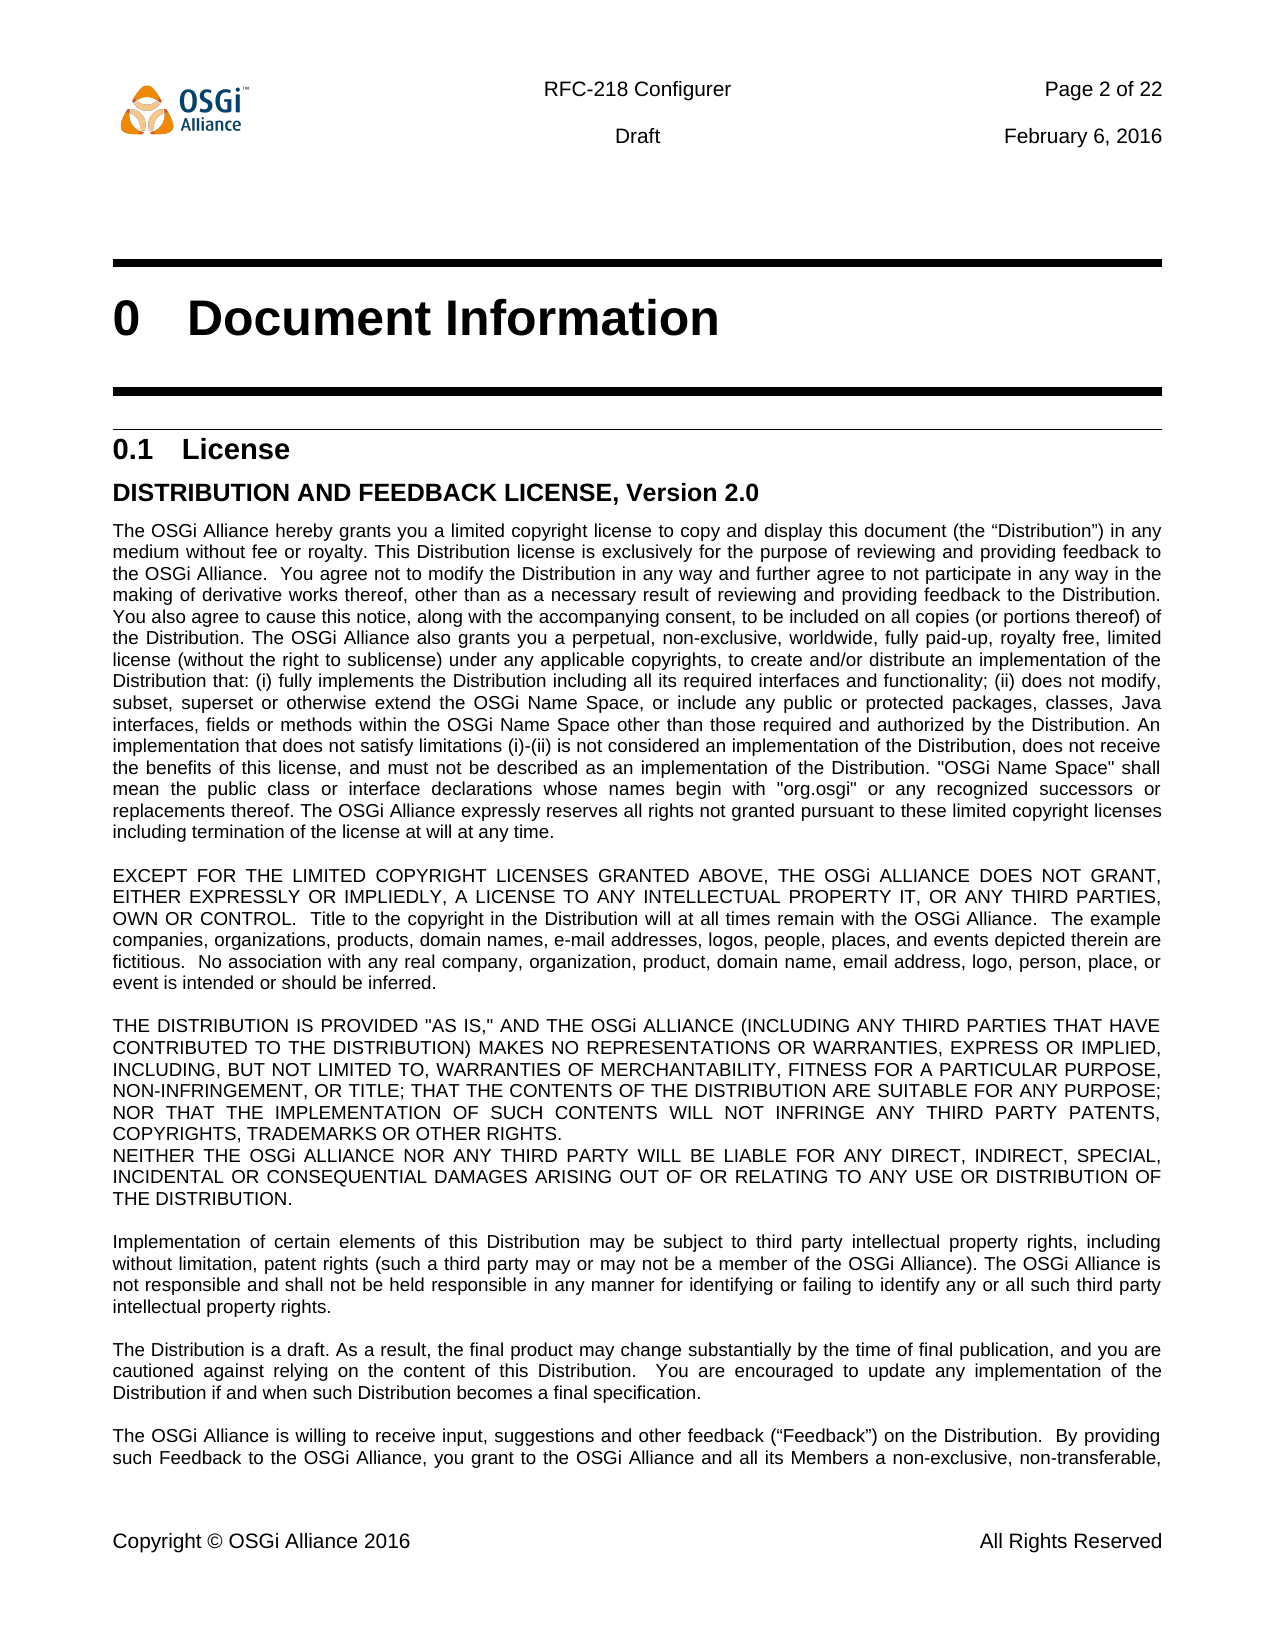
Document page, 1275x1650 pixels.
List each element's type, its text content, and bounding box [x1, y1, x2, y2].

text The OSGi Alliance hereby grants you a limited copyright license to copy and display this document (the “Distribution”) in any medium without fee or royalty. This Distribution license is exclusively for the purpose of reviewing and providing feedback to the OSGi Alliance. You agree not to modify the Distribution in any way and further agree to not participate in any way in the making of derivative works thereof, other than as a necessary result of reviewing and providing feedback to the Distribution. You also agree to cause this notice, along with the accompanying consent, to be included on all copies (or portions thereof) of the Distribution. The OSGi Alliance also grants you a perpetual, non-exclusive, worldwide, fully paid-up, royalty free, limited license (without the right to sublicense) under any applicable copyrights, to create and/or distribute an implementation of the Distribution that: (i) fully implements the Distribution including all its required interfaces and functionality; (ii) does not modify, subset, superset or otherwise extend the OSGi Name Space, or include any public or protected packages, classes, Java interfaces, fields or methods within the OSGi Name Space other than those required and authorized by the Distribution. An implementation that does not satisfy limitations (i)-(ii) is not considered an implementation of the Distribution, does not receive the benefits of this license, and must not be described as an implementation of the Distribution. "OSGi Name Space" shall mean the public class or interface declarations whose names begin with "org.osgi" or any recognized successors or replacements thereof. The OSGi Alliance expressly reserves all rights not granted pursuant to these limited copyright licenses including termination of the license at will at any time. [112, 519, 1162, 843]
subtitle License [112, 430, 1162, 466]
text DISTRIBUTION AND FEEDBACK LICENSE, Version 2.0 [112, 478, 1162, 507]
text EXCEPT FOR THE LIMITED COPYRIGHT LICENSES GRANTED ABOVE, THE OSGi ALLIANCE DOES NOT GRANT, EITHER EXPRESSLY OR IMPLIEDLY, A LICENSE TO ANY INTELLECTUAL PROPERTY IT, OR ANY THIRD PARTIES, OWN OR CONTROL. Title to the copyright in the Distribution will at all times remain with the OSGi Alliance. The example companies, organizations, products, domain names, e-mail addresses, logos, people, places, and events depicted therein are fictitious. No association with any real company, organization, product, domain name, email address, logo, person, place, or event is intended or should be inferred. [112, 864, 1162, 994]
text The Distribution is a draft. As a result, the final product may change substantially by the time of final publication, and you are cautioned against relying on the content of this Distribution. You are encouraged to update any implementation of the Distribution if and when such Distribution becomes a final specification. [112, 1339, 1162, 1403]
text NEITHER THE OSGi ALLIANCE NOR ANY THIRD PARTY WILL BE LIABLE FOR ANY DIRECT, INDIRECT, SPECIAL, INCIDENTAL OR CONSEQUENTIAL DAMAGES ARISING OUT OF OR RELATING TO ANY USE OR DISTRIBUTION OF THE DISTRIBUTION. [112, 1145, 1162, 1209]
text Implementation of certain elements of this Distribution may be subject to third party intellectual property rights, including without limitation, patent rights (such a third party may or may not be a member of the OSGi Alliance). The OSGi Alliance is not responsible and shall not be held responsible in any manner for identifying or failing to identify any or all such third party intellectual property rights. [112, 1231, 1162, 1317]
text The OSGi Alliance is willing to receive input, suggestions and other feedback (“Feedback”) on the Distribution. By providing such Feedback to the OSGi Alliance, you grant to the OSGi Alliance and all its Members a non-exclusive, non-transferable, [112, 1425, 1162, 1468]
subtitle Document Information [112, 260, 1162, 396]
text THE DISTRIBUTION IS PROVIDED "AS IS," AND THE OSGi ALLIANCE (INCLUDING ANY THIRD PARTIES THAT HAVE CONTRIBUTED TO THE DISTRIBUTION) MAKES NO REPRESENTATIONS OR WARRANTIES, EXPRESS OR IMPLIED, INCLUDING, BUT NOT LIMITED TO, WARRANTIES OF MERCHANTABILITY, FITNESS FOR A PARTICULAR PURPOSE, NON-INFRINGEMENT, OR TITLE; THAT THE CONTENTS OF THE DISTRIBUTION ARE SUITABLE FOR ANY PURPOSE; NOR THAT THE IMPLEMENTATION OF SUCH CONTENTS WILL NOT INFRINGE ANY THIRD PARTY PATENTS, COPYRIGHTS, TRADEMARKS OR OTHER RIGHTS. [112, 1015, 1162, 1145]
picture [113, 78, 257, 142]
